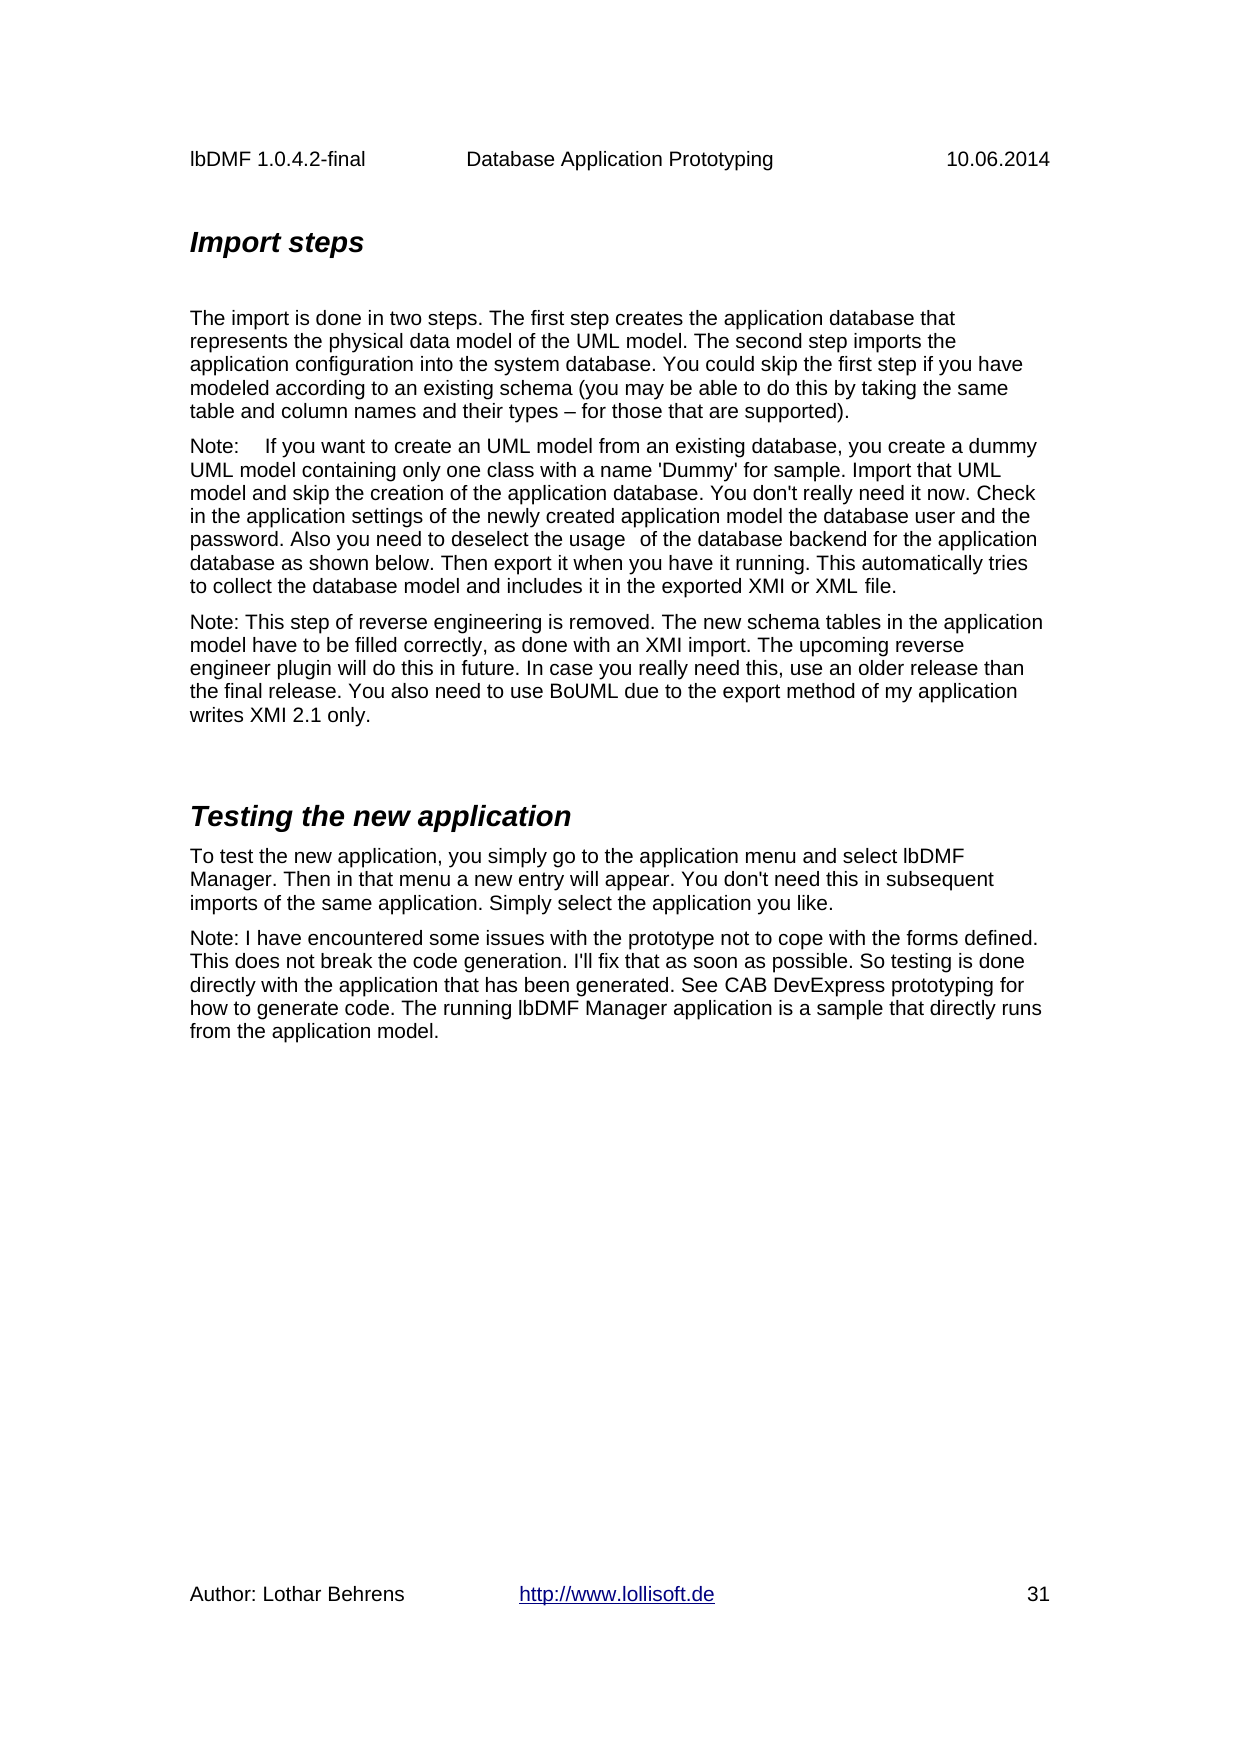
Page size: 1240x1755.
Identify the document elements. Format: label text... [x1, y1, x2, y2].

text Note: If you want to create an UML model from an existing database, you create a dummy UML model containing only one class with a name 'Dummy' for sample. Import that UML model and skip the creation of the application database. You don't really need it now. Check in the application settings of the newly created application model the database user and the password. Also you need to deselect the usage of the database backend for the application database as shown below. Then export it when you have it running. This automatically tries to collect the database model and includes it in the exported XMI or XML file. [189, 435, 1050, 598]
text To test the new application, you simply go to the application menu and select lbDMF Manager. Then in that menu a new entry will appear. You don't need this in subsequent imports of the same application. Simply select the application you like. [189, 845, 1050, 914]
text Note: This step of reverse engineering is removed. The new schema tables in the application model have to be filled correctly, as done with an XMI import. The upcoming reverse engineer plugin will do this in future. In case you really need this, use an older release than the final release. You also need to use BoUML due to the export method of my application writes XMI 2.1 only. [189, 610, 1050, 726]
subtitle Import steps [189, 226, 1050, 258]
text Note: I have encountered some issues with the prototype not to cope with the forms defined. This does not break the code generation. I'll fix that as soon as possible. So testing is done directly with the application that has been generated. See CAB DevExpress prototyping for how to generate code. The running lbDMF Manager application is a sample that directly runs from the application model. [189, 927, 1050, 1043]
text The import is done in two steps. The first step creates the application database that represents the physical data model of the UML model. The second step imports the application configuration into the system database. You could skip the first step if you have modeled according to an existing schema (you may be able to do this by taking the same table and column names and their types – for those that are supported). [189, 306, 1050, 423]
subtitle Testing the new application [189, 799, 1050, 832]
